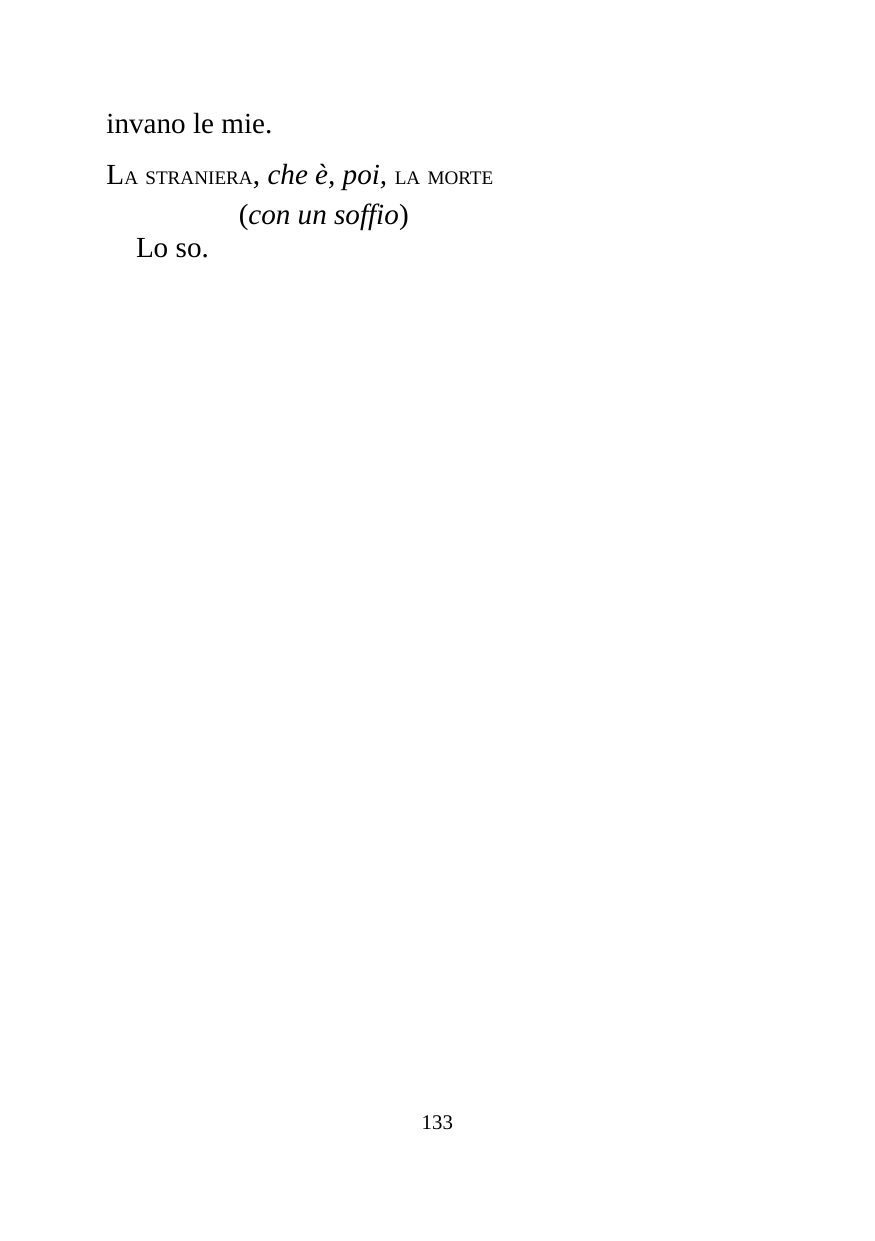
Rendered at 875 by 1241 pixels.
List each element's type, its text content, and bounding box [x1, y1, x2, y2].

text (con un soffio) [106, 197, 768, 231]
text Lo so. [106, 231, 768, 264]
text La straniera, che è, poi, la morte [106, 157, 768, 191]
text invano le mie. [106, 106, 768, 140]
